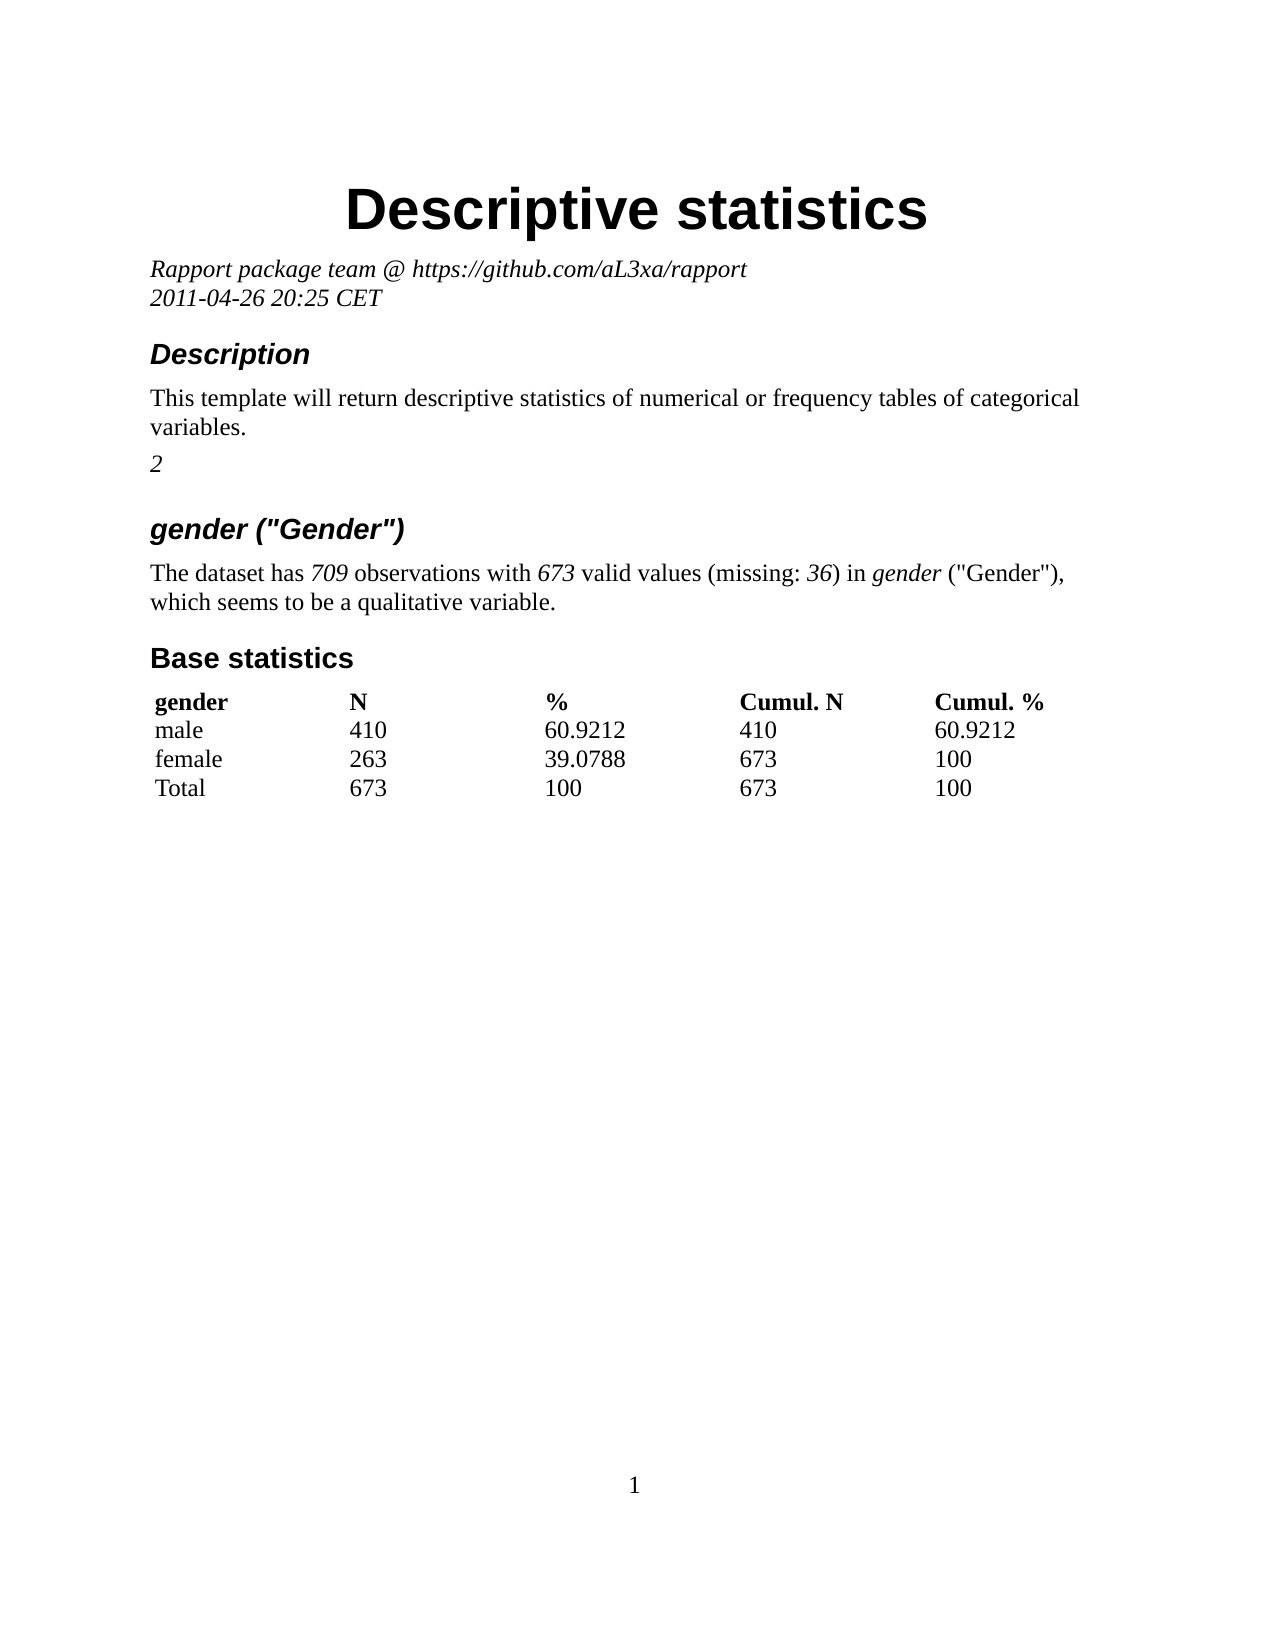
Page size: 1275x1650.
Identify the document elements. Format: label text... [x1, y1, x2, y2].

table_cell female [150, 744, 345, 773]
table_cell 60.9212 [540, 716, 735, 744]
table_cell 60.9212 [930, 716, 1125, 744]
table_cell 410 [735, 716, 930, 744]
table_cell 39.0788 [540, 744, 735, 773]
table_cell 263 [345, 744, 540, 773]
subtitle gender ("Gender") [150, 512, 1125, 546]
table_cell male [150, 716, 345, 744]
subtitle Description [150, 337, 1125, 371]
table_cell 100 [930, 773, 1125, 802]
title Descriptive statistics [150, 175, 1125, 242]
table_header Cumul. % [930, 687, 1125, 716]
table_header N [345, 687, 540, 716]
table_header gender [150, 687, 345, 716]
table_cell 673 [735, 744, 930, 773]
table_cell 100 [930, 744, 1125, 773]
text 2011-04-26 20:25 CET [150, 283, 1125, 312]
text 2 [150, 449, 1125, 478]
table_header Cumul. N [735, 687, 930, 716]
text Rapport package team @ https://github.com/aL3xa/rapport [150, 254, 1125, 283]
subtitle Base statistics [150, 641, 1125, 674]
table_cell 410 [345, 716, 540, 744]
text This template will return descriptive statistics of numerical or frequency tables of categorical variables. [150, 383, 1125, 441]
table_header % [540, 687, 735, 716]
table_cell 100 [540, 773, 735, 802]
text The dataset has 709 observations with 673 valid values (missing: 36) in gender ("Gender"), which seems to be a qualitative variable. [150, 558, 1125, 616]
table_cell 673 [735, 773, 930, 802]
table_cell 673 [345, 773, 540, 802]
table_cell Total [150, 773, 345, 802]
